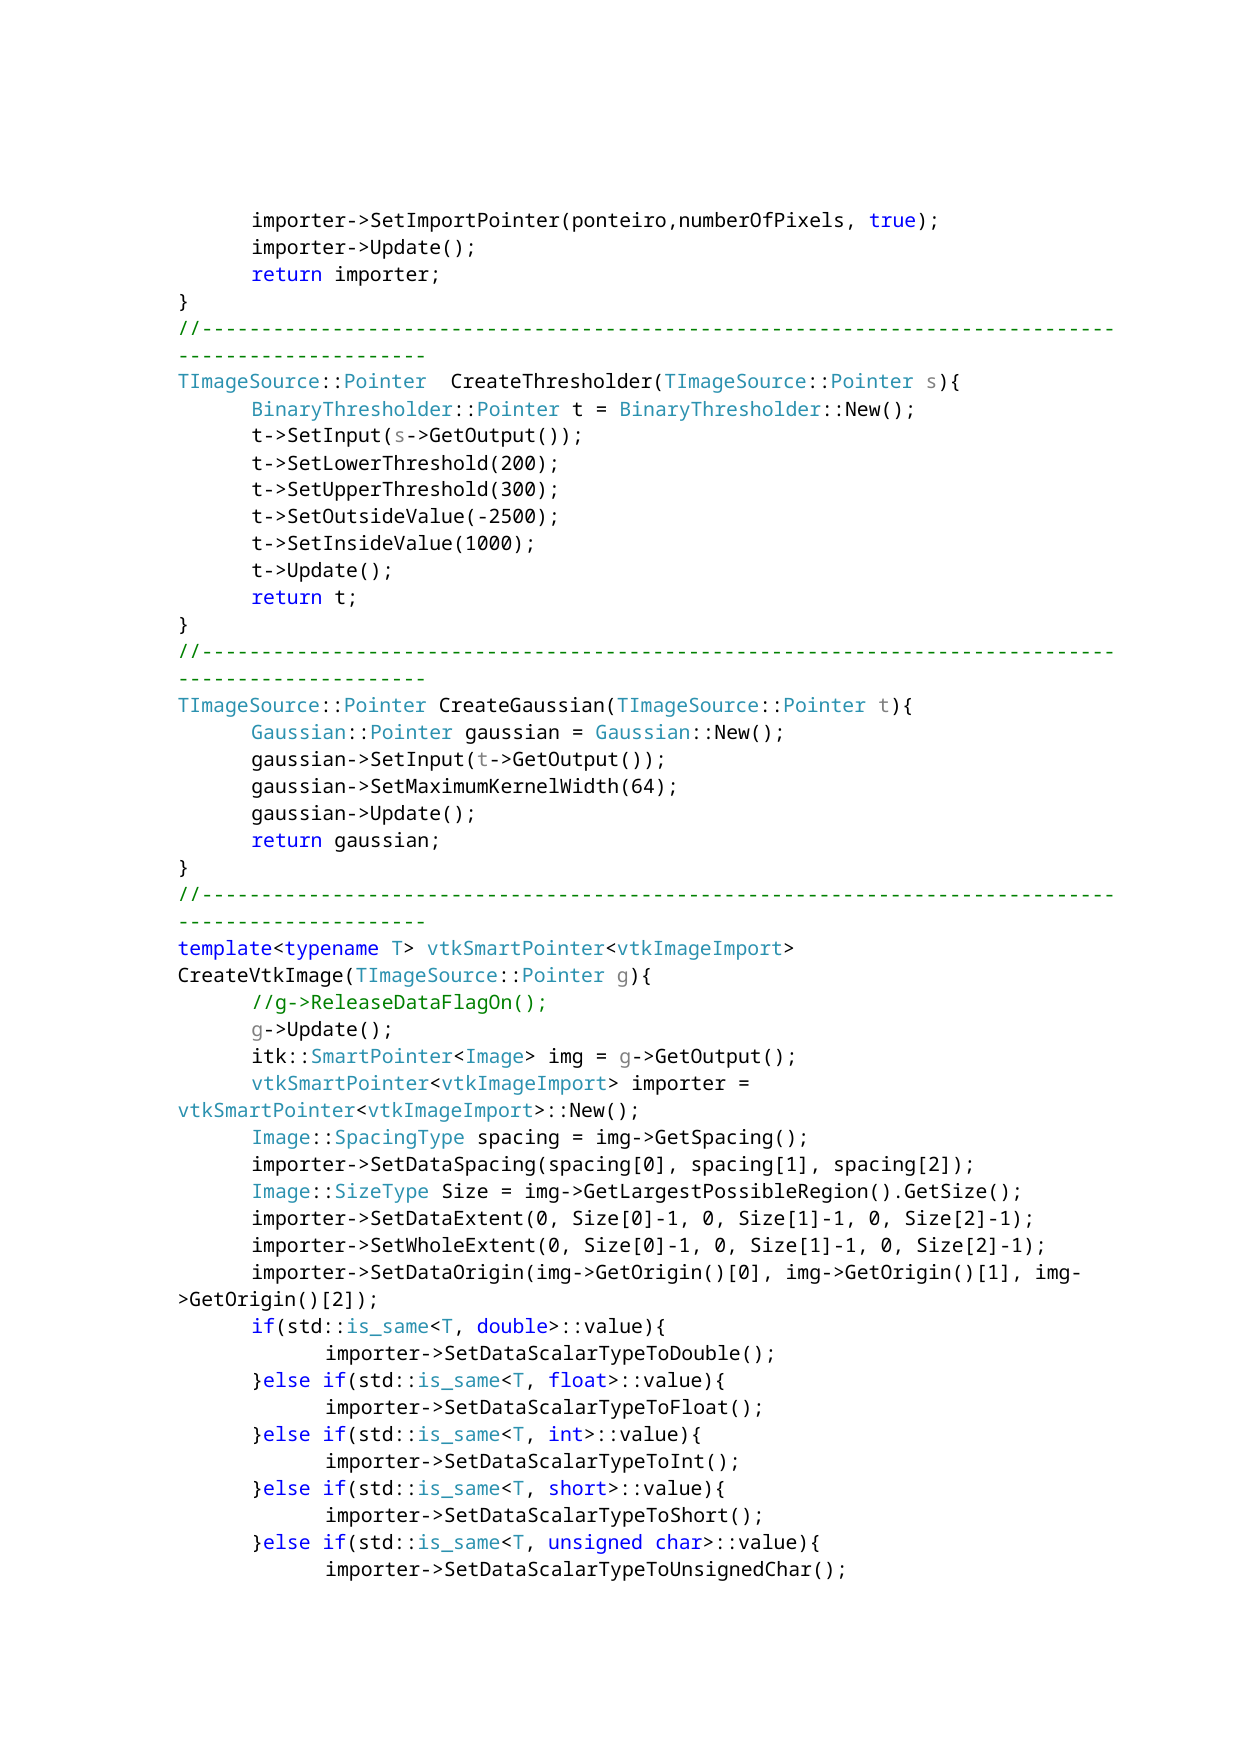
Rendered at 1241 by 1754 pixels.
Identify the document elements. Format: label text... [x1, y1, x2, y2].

text return gaussian; [177, 826, 1122, 853]
text t->SetUpperThreshold(300); [177, 476, 1122, 503]
text }else if(std::is_same<T, short>::value){ [177, 1474, 1122, 1501]
text }else if(std::is_same<T, int>::value){ [177, 1420, 1122, 1447]
text importer->SetDataOrigin(img->GetOrigin()[0], img->GetOrigin()[1], img->GetOrigin()[2]); [177, 1258, 1122, 1312]
text //-------------------------------------------------------------------------------------------------- [177, 314, 1122, 368]
text importer->SetDataScalarTypeToFloat(); [177, 1393, 1122, 1420]
text importer->SetDataScalarTypeToUnsignedChar(); [177, 1555, 1122, 1582]
text gaussian->SetMaximumKernelWidth(64); [177, 772, 1122, 799]
text g->Update(); [177, 1015, 1122, 1042]
text Gaussian::Pointer gaussian = Gaussian::New(); [177, 718, 1122, 746]
text Image::SpacingType spacing = img->GetSpacing(); [177, 1123, 1122, 1150]
text } [177, 853, 1122, 880]
text t->Update(); [177, 557, 1122, 584]
text importer->SetDataExtent(0, Size[0]-1, 0, Size[1]-1, 0, Size[2]-1); [177, 1204, 1122, 1231]
text Image::SizeType Size = img->GetLargestPossibleRegion().GetSize(); [177, 1177, 1122, 1204]
text //-------------------------------------------------------------------------------------------------- [177, 880, 1122, 934]
text itk::SmartPointer<Image> img = g->GetOutput(); [177, 1042, 1122, 1069]
text template<typename T> vtkSmartPointer<vtkImageImport> CreateVtkImage(TImageSource::Pointer g){ [177, 934, 1122, 988]
text importer->SetDataScalarTypeToDouble(); [177, 1339, 1122, 1366]
text t->SetLowerThreshold(200); [177, 449, 1122, 476]
text t->SetInsideValue(1000); [177, 530, 1122, 557]
text }else if(std::is_same<T, float>::value){ [177, 1366, 1122, 1393]
text importer->SetWholeExtent(0, Size[0]-1, 0, Size[1]-1, 0, Size[2]-1); [177, 1231, 1122, 1258]
text return importer; [177, 260, 1122, 287]
text vtkSmartPointer<vtkImageImport> importer = vtkSmartPointer<vtkImageImport>::New(); [177, 1069, 1122, 1123]
text importer->SetImportPointer(ponteiro,numberOfPixels, true); [177, 206, 1122, 233]
text gaussian->Update(); [177, 799, 1122, 826]
text //g->ReleaseDataFlagOn(); [177, 988, 1122, 1015]
text return t; [177, 584, 1122, 611]
text importer->SetDataSpacing(spacing[0], spacing[1], spacing[2]); [177, 1150, 1122, 1177]
text gaussian->SetInput(t->GetOutput()); [177, 746, 1122, 772]
text if(std::is_same<T, double>::value){ [177, 1312, 1122, 1339]
text importer->SetDataScalarTypeToShort(); [177, 1501, 1122, 1528]
text TImageSource::Pointer CreateThresholder(TImageSource::Pointer s){ [177, 368, 1122, 395]
text //-------------------------------------------------------------------------------------------------- [177, 638, 1122, 692]
text } [177, 611, 1122, 638]
text importer->SetDataScalarTypeToInt(); [177, 1447, 1122, 1474]
text t->SetInput(s->GetOutput()); [177, 422, 1122, 449]
text t->SetOutsideValue(-2500); [177, 503, 1122, 530]
text }else if(std::is_same<T, unsigned char>::value){ [177, 1528, 1122, 1555]
text TImageSource::Pointer CreateGaussian(TImageSource::Pointer t){ [177, 692, 1122, 718]
text BinaryThresholder::Pointer t = BinaryThresholder::New(); [177, 395, 1122, 422]
text } [177, 287, 1122, 314]
text importer->Update(); [177, 233, 1122, 260]
